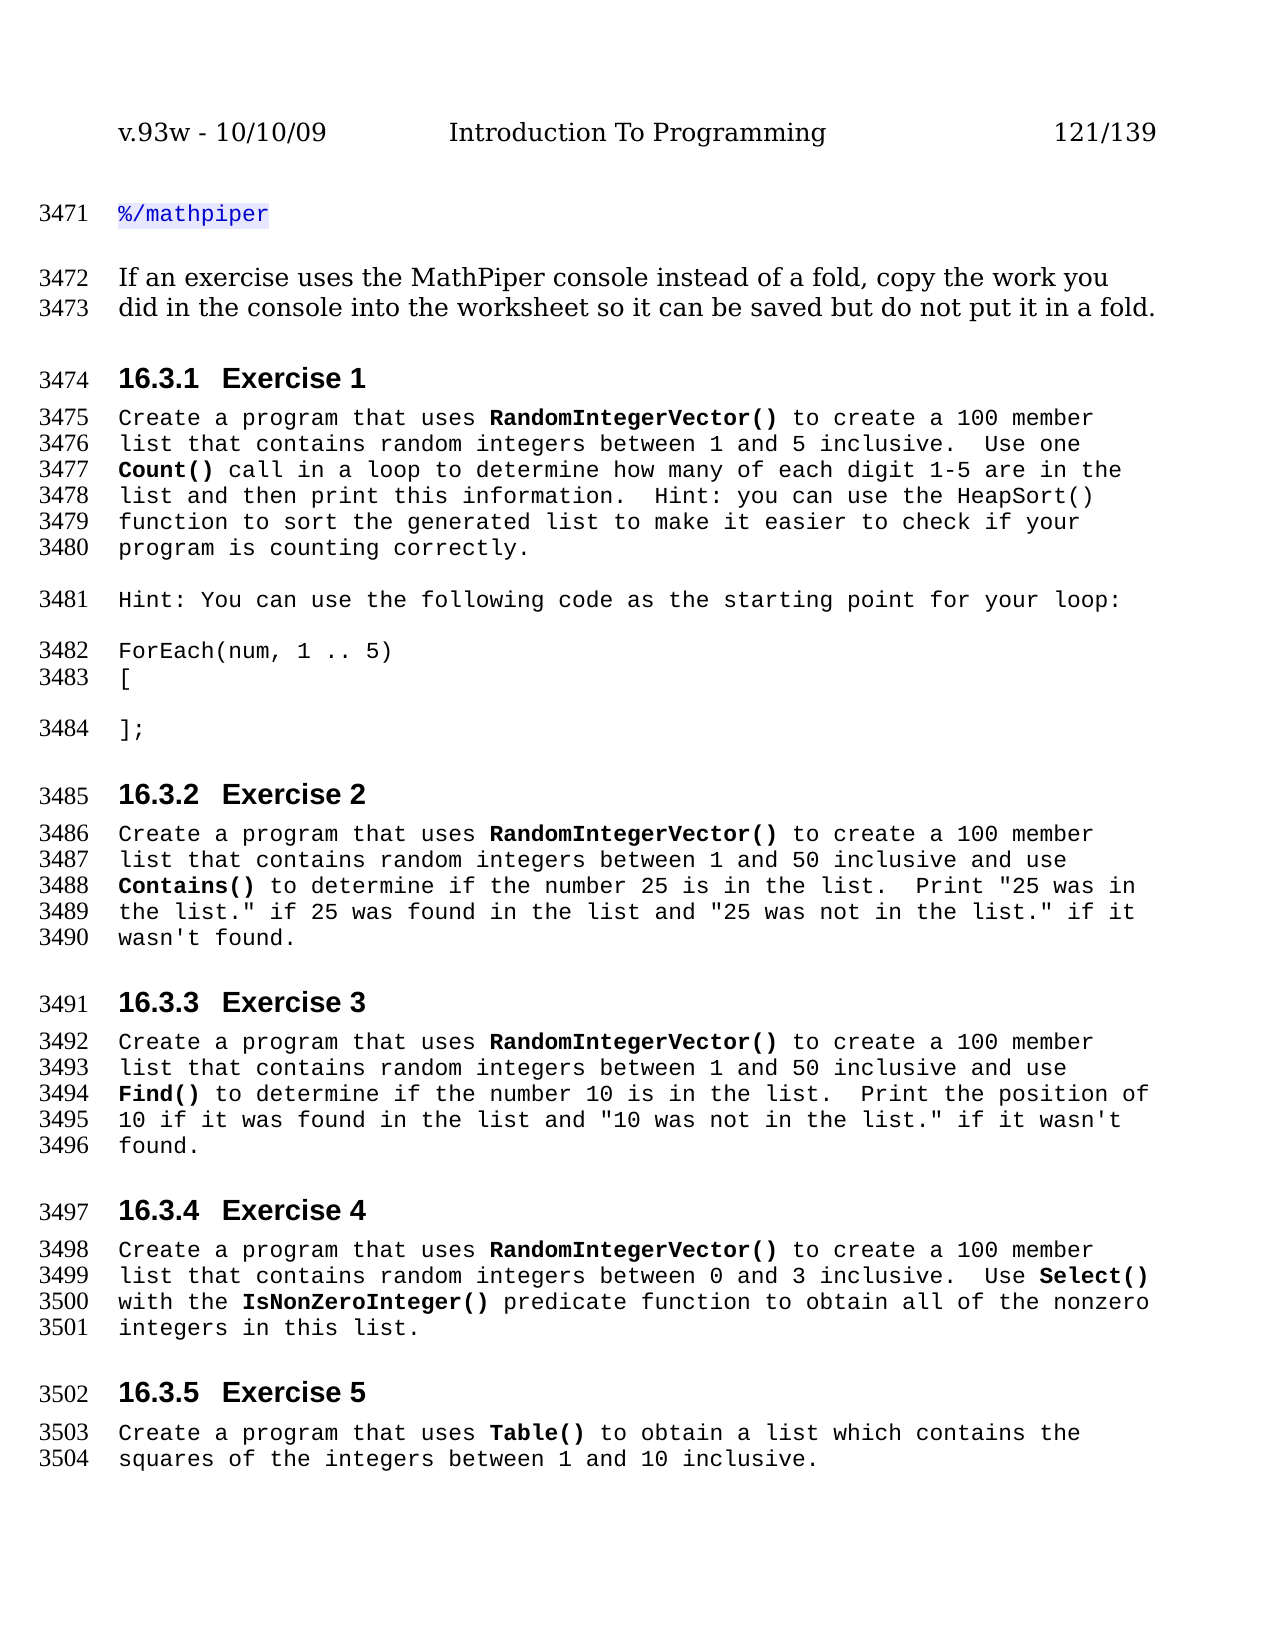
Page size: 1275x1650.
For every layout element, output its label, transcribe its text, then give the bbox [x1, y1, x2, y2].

text Create a program that uses RandomIntegerVector() to create a 100 member list that contains random integers between 1 and 50 inclusive and use Contains() to determine if the number 25 is in the list. Print "25 was in the list." if 25 was found in the list and "25 was not in the list." if it wasn't found. [118, 822, 1157, 952]
subtitle Exercise 3 [118, 985, 1157, 1018]
text If an exercise uses the MathPiper console instead of a fold, copy the work you did in the console into the worksheet so it can be saved but do not put it in a fold. [118, 263, 1157, 322]
subtitle Exercise 1 [118, 361, 1157, 394]
text %/mathpiper [118, 203, 1157, 229]
text [ [118, 666, 1157, 692]
text Create a program that uses RandomIntegerVector() to create a 100 member list that contains random integers between 0 and 3 inclusive. Use Select() with the IsNonZeroInteger() predicate function to obtain all of the nonzero integers in this list. [118, 1239, 1157, 1342]
text ForEach(num, 1 .. 5) [118, 640, 1157, 666]
text Create a program that uses RandomIntegerVector() to create a 100 member list that contains random integers between 1 and 50 inclusive and use Find() to determine if the number 10 is in the list. Print the position of 10 if it was found in the list and "10 was not in the list." if it wasn't found. [118, 1030, 1157, 1160]
text ]; [118, 718, 1157, 744]
subtitle Exercise 2 [118, 777, 1157, 810]
text Create a program that uses RandomIntegerVector() to create a 100 member list that contains random integers between 1 and 5 inclusive. Use one Count() call in a loop to determine how many of each digit 1-5 are in the list and then print this information. Hint: you can use the HeapSort() function to sort the generated list to make it easier to check if your program is counting correctly. [118, 406, 1157, 562]
subtitle Exercise 4 [118, 1193, 1157, 1227]
subtitle Exercise 5 [118, 1375, 1157, 1409]
text Create a program that uses Table() to obtain a list which contains the squares of the integers between 1 and 10 inclusive. [118, 1421, 1157, 1473]
text Hint: You can use the following code as the starting point for your loop: [118, 588, 1157, 614]
